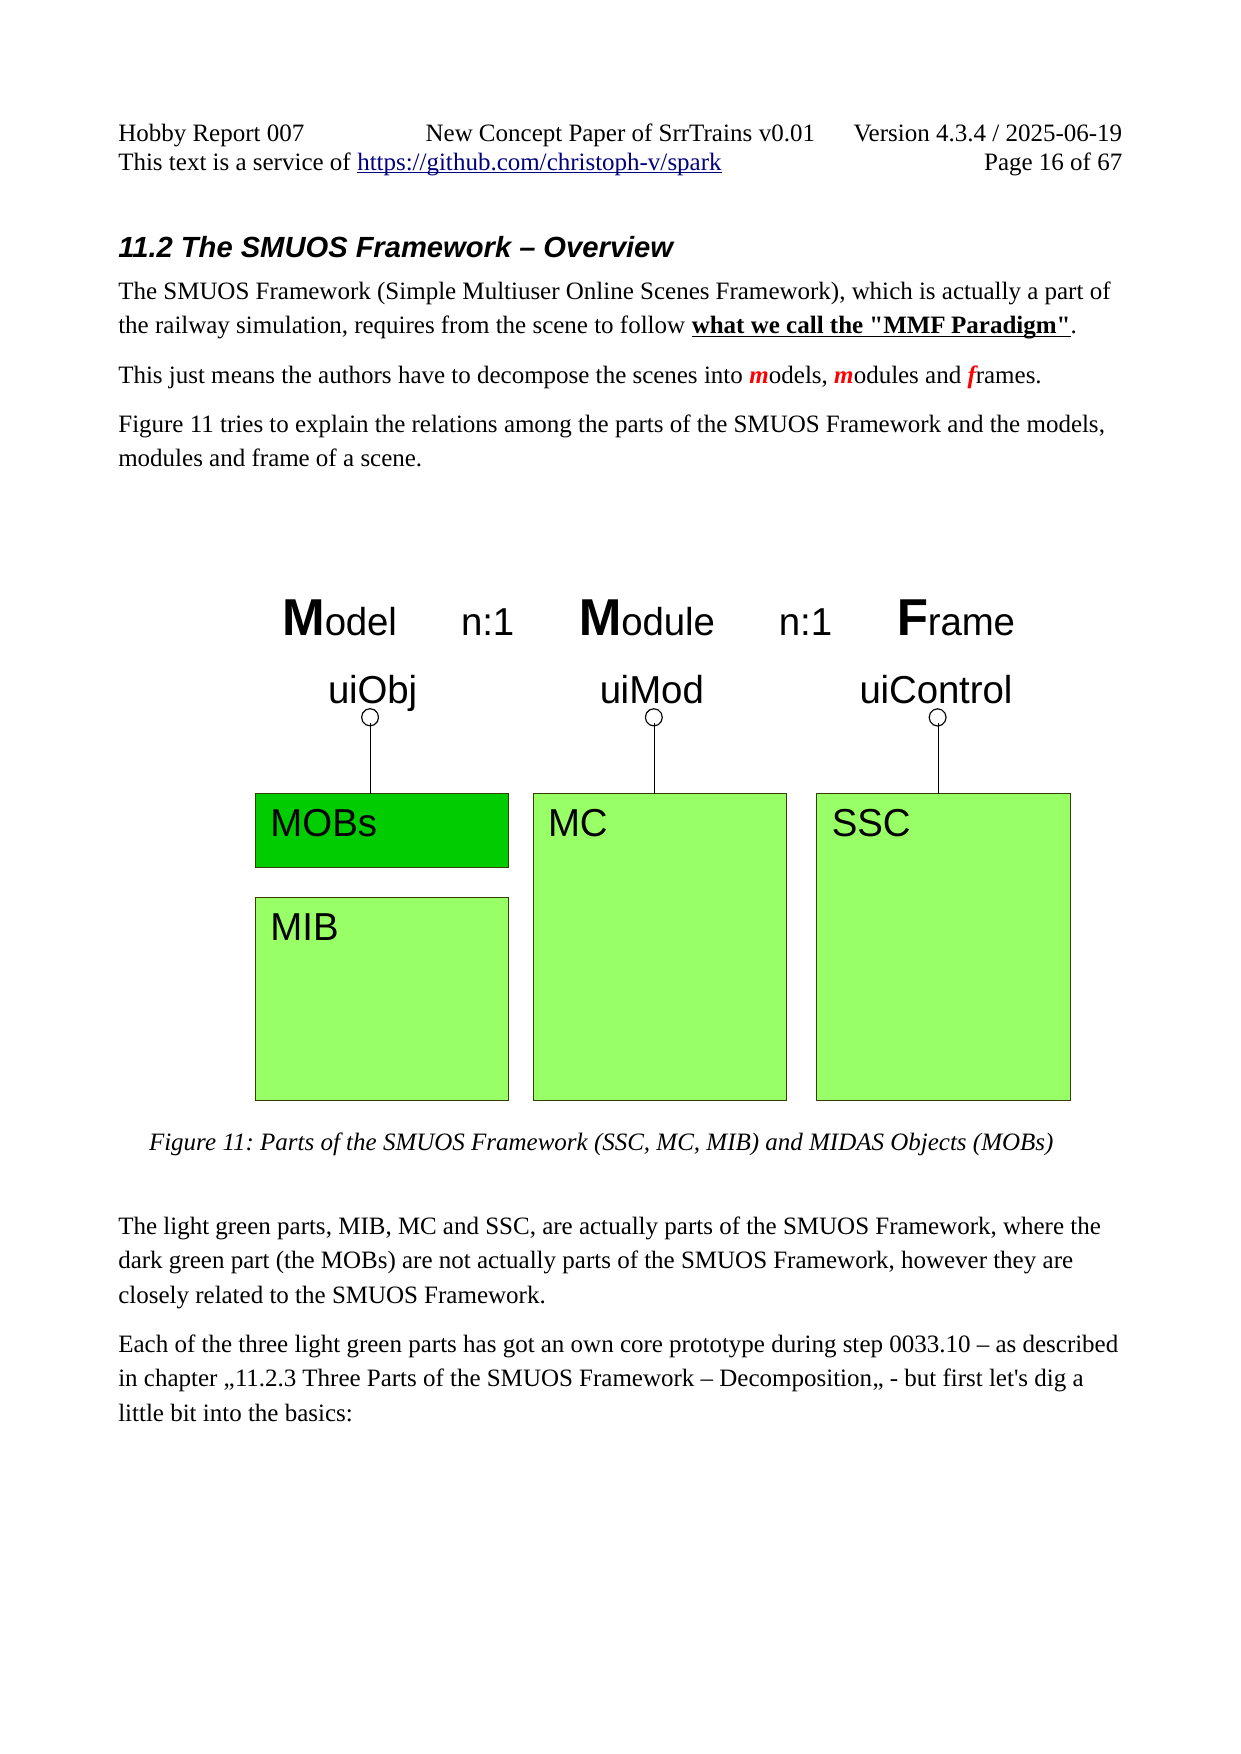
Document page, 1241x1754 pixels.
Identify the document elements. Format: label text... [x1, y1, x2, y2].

text This just means the authors have to decompose the scenes into models, modules and frames. [118, 360, 1122, 388]
text Figure 11: Parts of the SMUOS Framework (SSC, MC, MIB) and MIDAS Objects (MOBs) [149, 554, 1099, 1156]
subtitle 11.2 The SMUOS Framework – Overview [118, 230, 1122, 264]
text The SMUOS Framework (Simple Multiuser Online Scenes Framework), which is actually a part of the railway simulation, requires from the scene to follow what we call the "MMF Paradigm". [118, 276, 1122, 339]
text Figure 11 tries to explain the relations among the parts of the SMUOS Framework and the models, modules and frame of a scene. [118, 409, 1122, 472]
text Each of the three light green parts has got an own core prototype during step 0033.10 – as described in chapter „11.2.3 Three Parts of the SMUOS Framework – Decomposition„ - but first let's dig a little bit into the basics: [118, 1329, 1122, 1427]
text The light green parts, MIB, MC and SSC, are actually parts of the SMUOS Framework, where the dark green part (the MOBs) are not actually parts of the SMUOS Framework, however they are closely related to the SMUOS Framework. [118, 1211, 1122, 1309]
